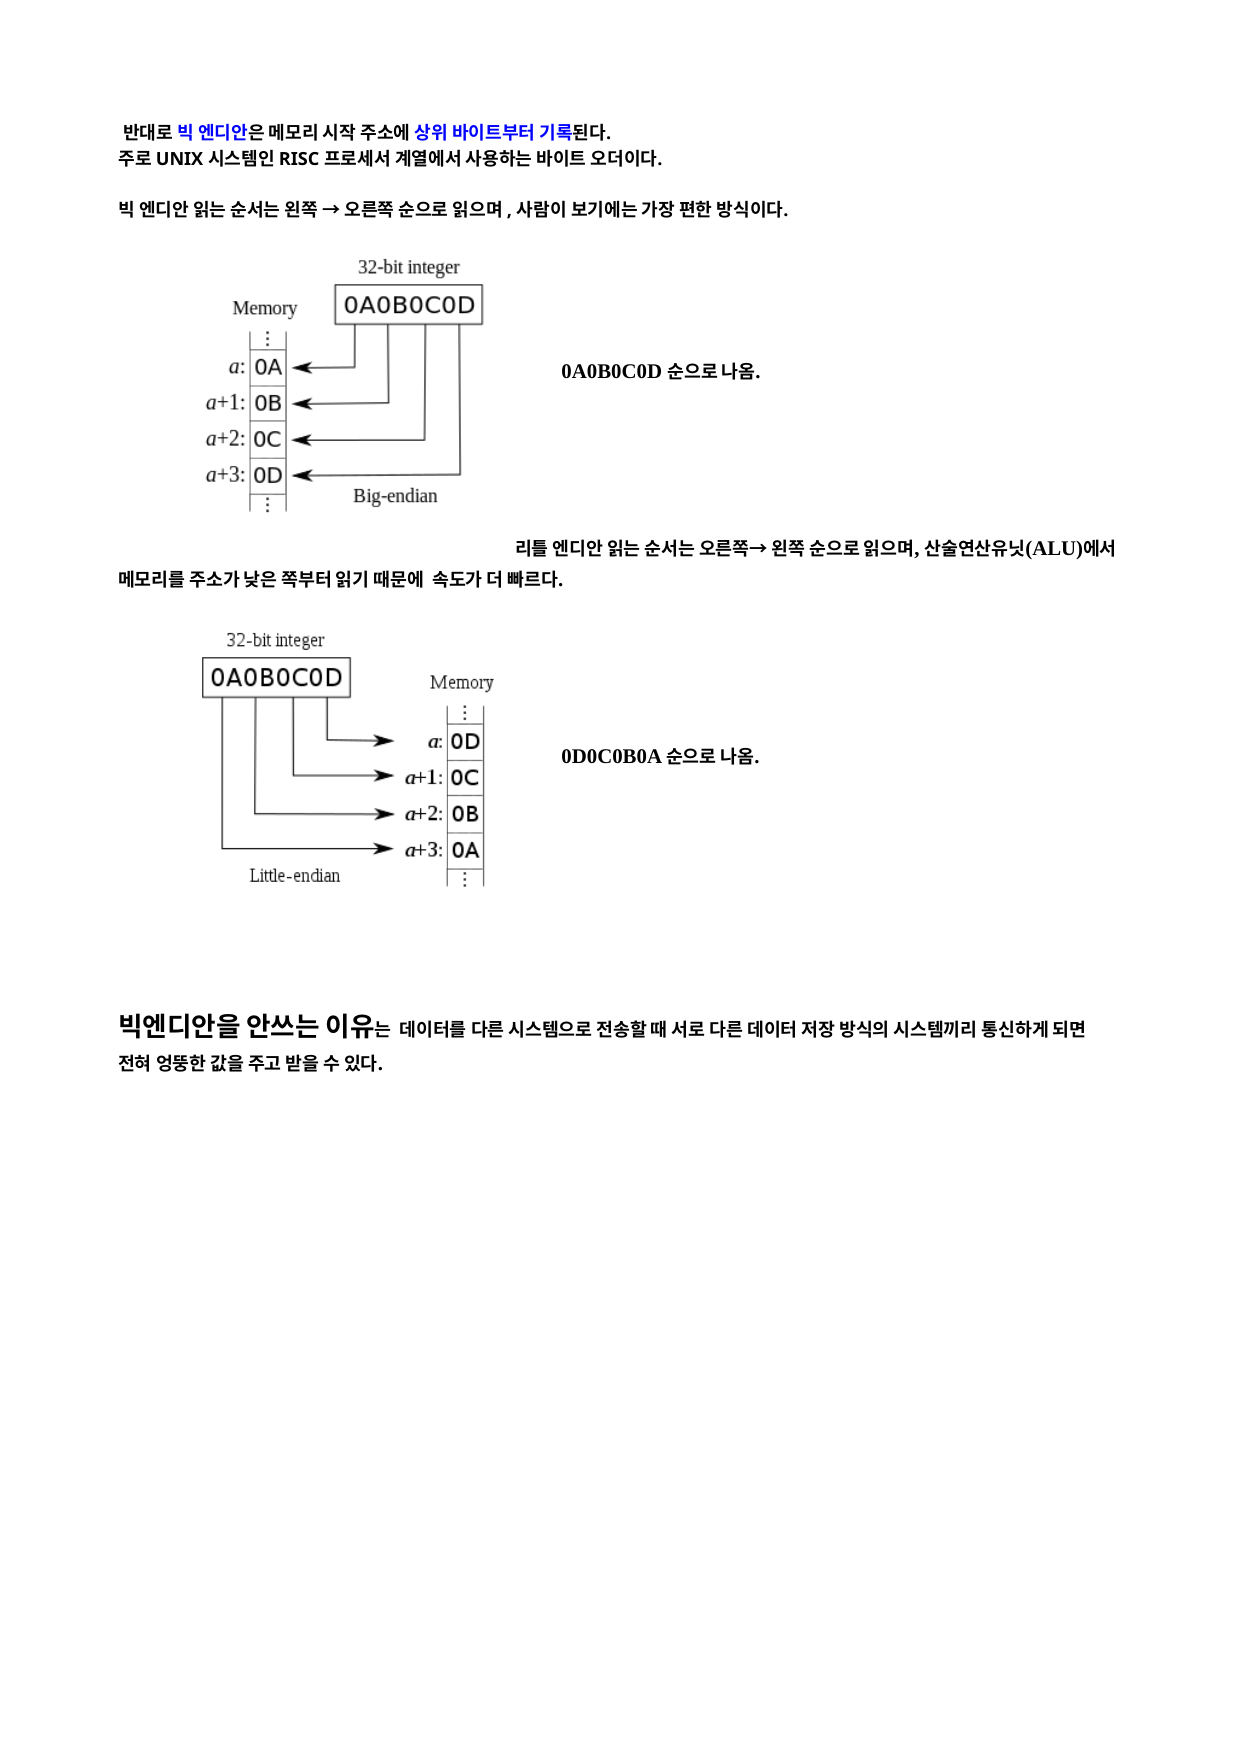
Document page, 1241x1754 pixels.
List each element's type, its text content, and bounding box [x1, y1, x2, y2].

text 리틀 엔디안 읽는 순서는 오른쪽→ 왼쪽 순으로 읽으며, 산술연산유닛(ALU)에서 메모리를 주소가 낮은 쪽부터 읽기 때문에 속도가 더 빠르다. [118, 534, 1122, 592]
text [118, 357, 177, 384]
text 빅 엔디안 읽는 순서는 왼쪽 → 오른쪽 순으로 읽으며 , 사람이 보기에는 가장 편한 방식이다. [118, 196, 1122, 222]
text 0D0C0B0A 순으로 나옴. [517, 742, 1122, 768]
text [118, 742, 178, 768]
text 0A0B0C0D 순으로 나옴. [515, 357, 1122, 384]
text 반대로 빅 엔디안은 메모리 시작 주소에 상위 바이트부터 기록된다. [118, 118, 1122, 144]
text 빅엔디안을 안쓰는 이유는 데이터를 다른 시스템으로 전송할 때 서로 다른 데이터 저장 방식의 시스템끼리 통신하게 되면 전혀 엉뚱한 값을 주고 받을 수 있다. [118, 1005, 1122, 1075]
picture [177, 235, 515, 536]
picture [178, 615, 517, 917]
text 주로 UNIX 시스템인 RISC 프로세서 계열에서 사용하는 바이트 오더이다. [118, 144, 1122, 171]
